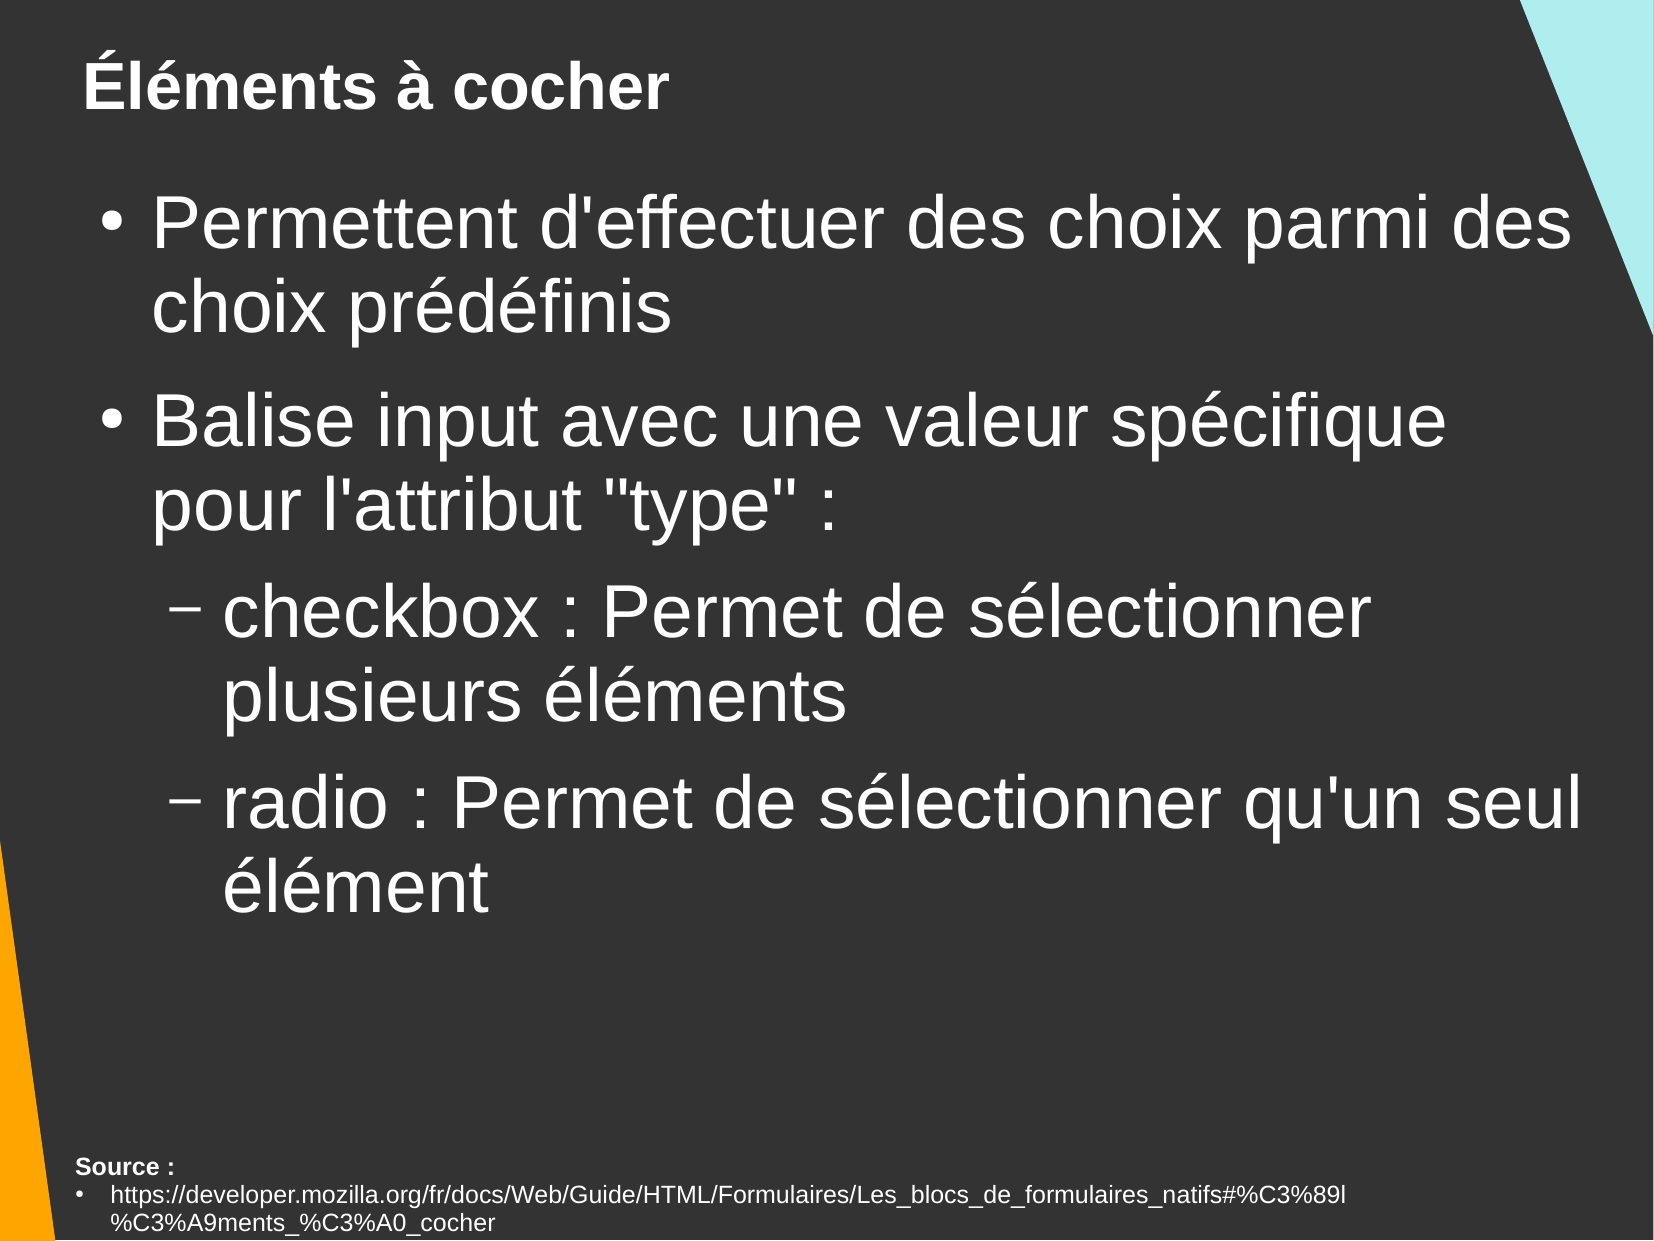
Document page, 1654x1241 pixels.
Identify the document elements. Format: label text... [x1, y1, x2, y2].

text_box [1519, 0, 1654, 338]
list Permettent d'effectuer des choix parmi des choix prédéfinis Balise input avec une valeur spécifique pour l'attribut "type" : checkbox : Permet de sélectionner plusieurs éléments radio : Permet de sélectionner qu'un seul élément [80, 180, 1605, 1063]
text_box Source : https://developer.mozilla.org/fr/docs/Web/Guide/HTML/Formulaires/Les_blocs_de_formulaires_natifs#%C3%89l%C3%A9ments_%C3%A0_cocher [60, 1145, 1546, 1241]
text_box [0, 840, 56, 1241]
title Éléments à cocher [82, 49, 1571, 152]
